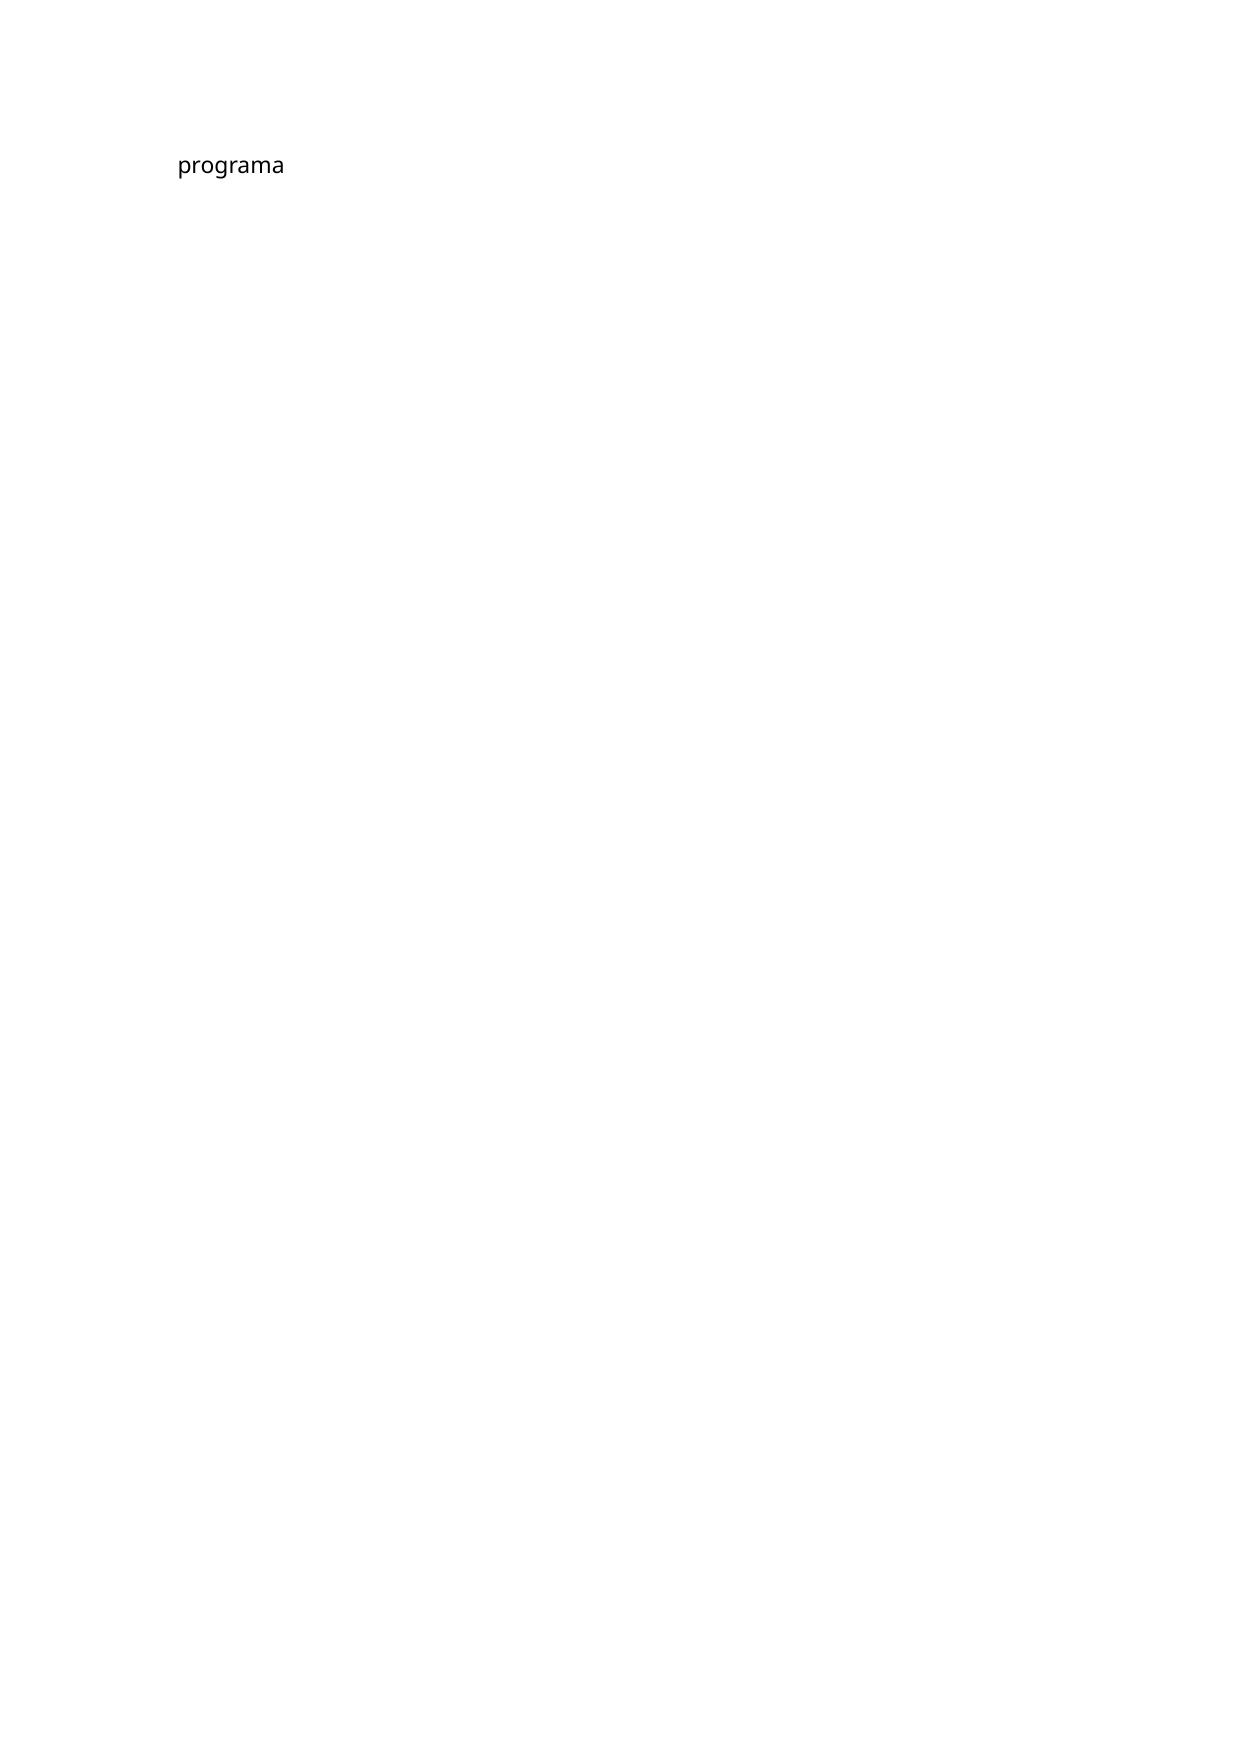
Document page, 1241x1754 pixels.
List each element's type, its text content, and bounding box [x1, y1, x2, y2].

text programa [177, 149, 1063, 181]
